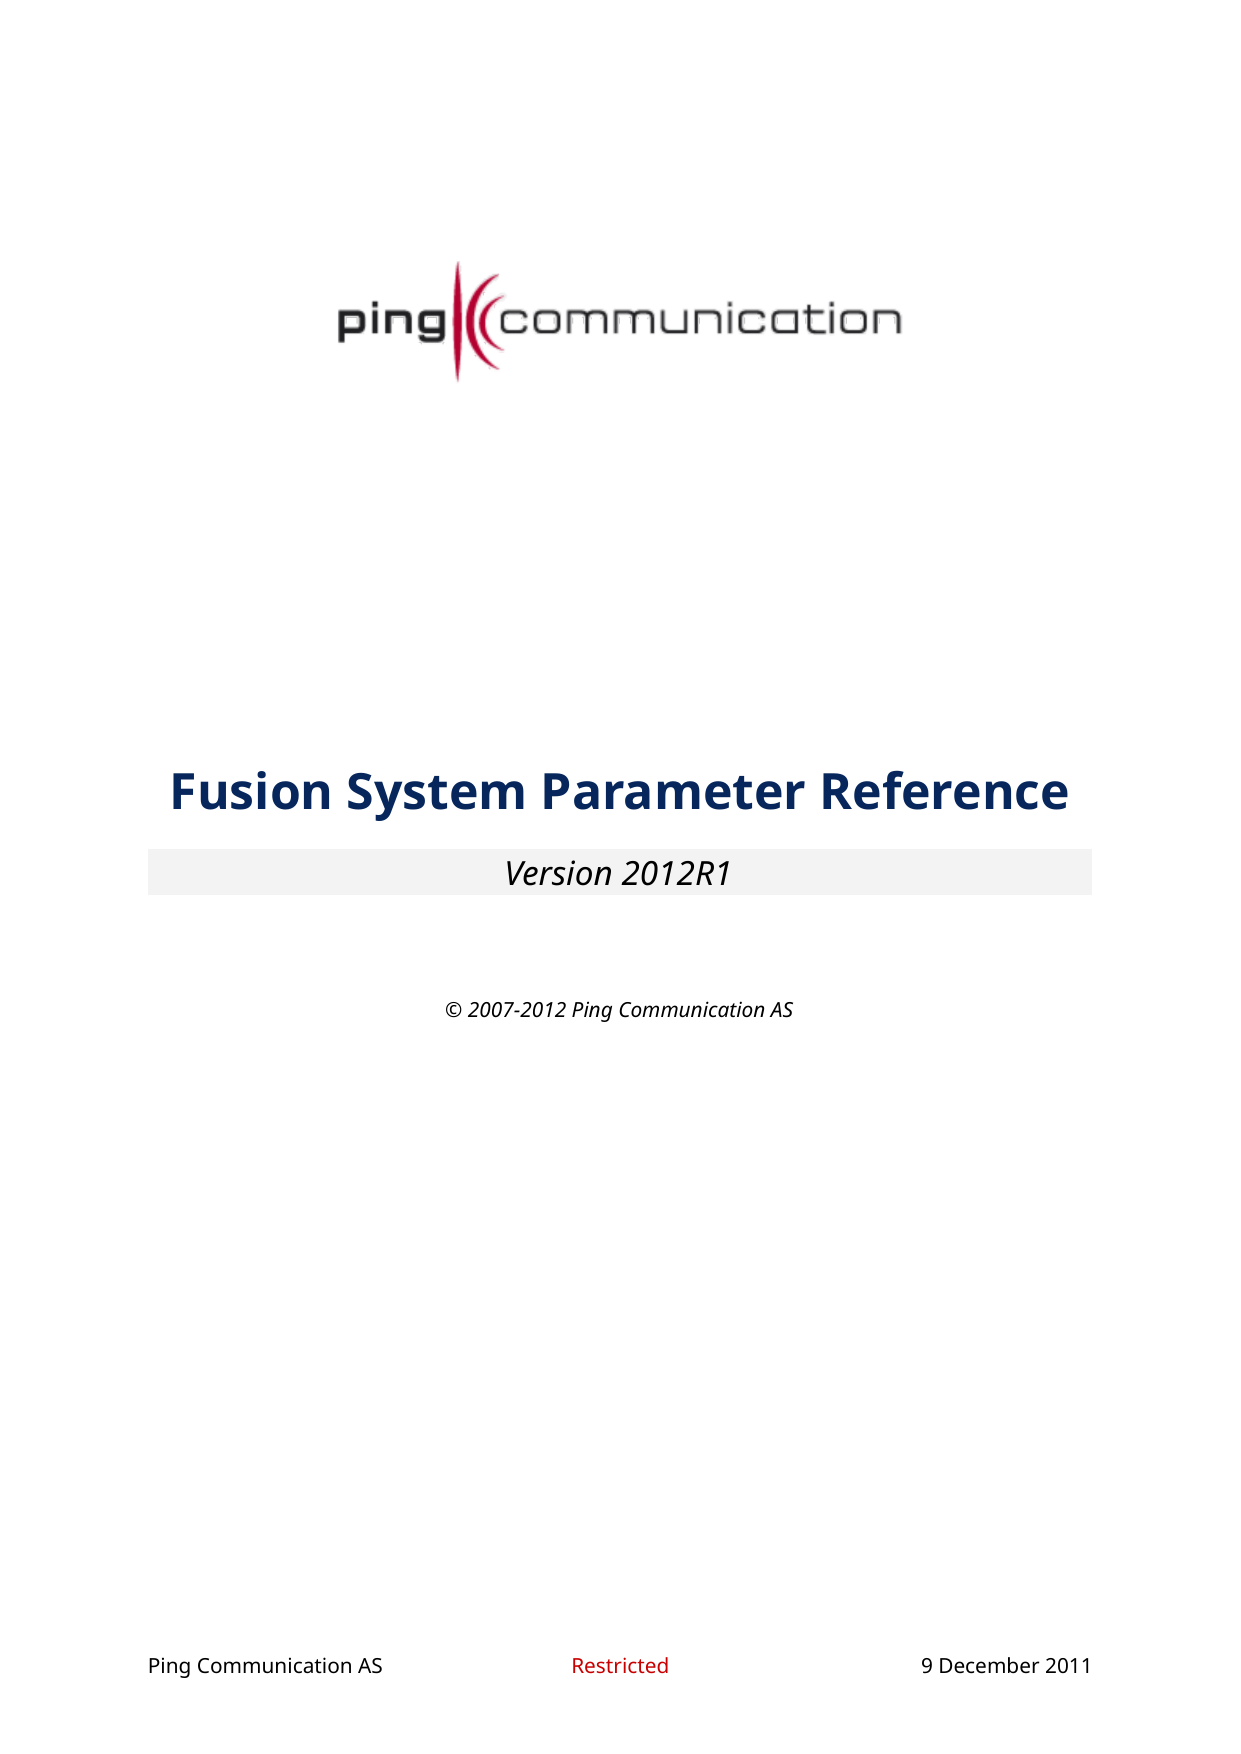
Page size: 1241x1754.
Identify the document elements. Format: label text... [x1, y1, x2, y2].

text Version 2012R1 [148, 849, 1092, 895]
text © 2007-2012 Ping Communication AS [148, 995, 1092, 1024]
title Fusion System Parameter Reference [148, 756, 1092, 824]
picture [337, 261, 903, 384]
